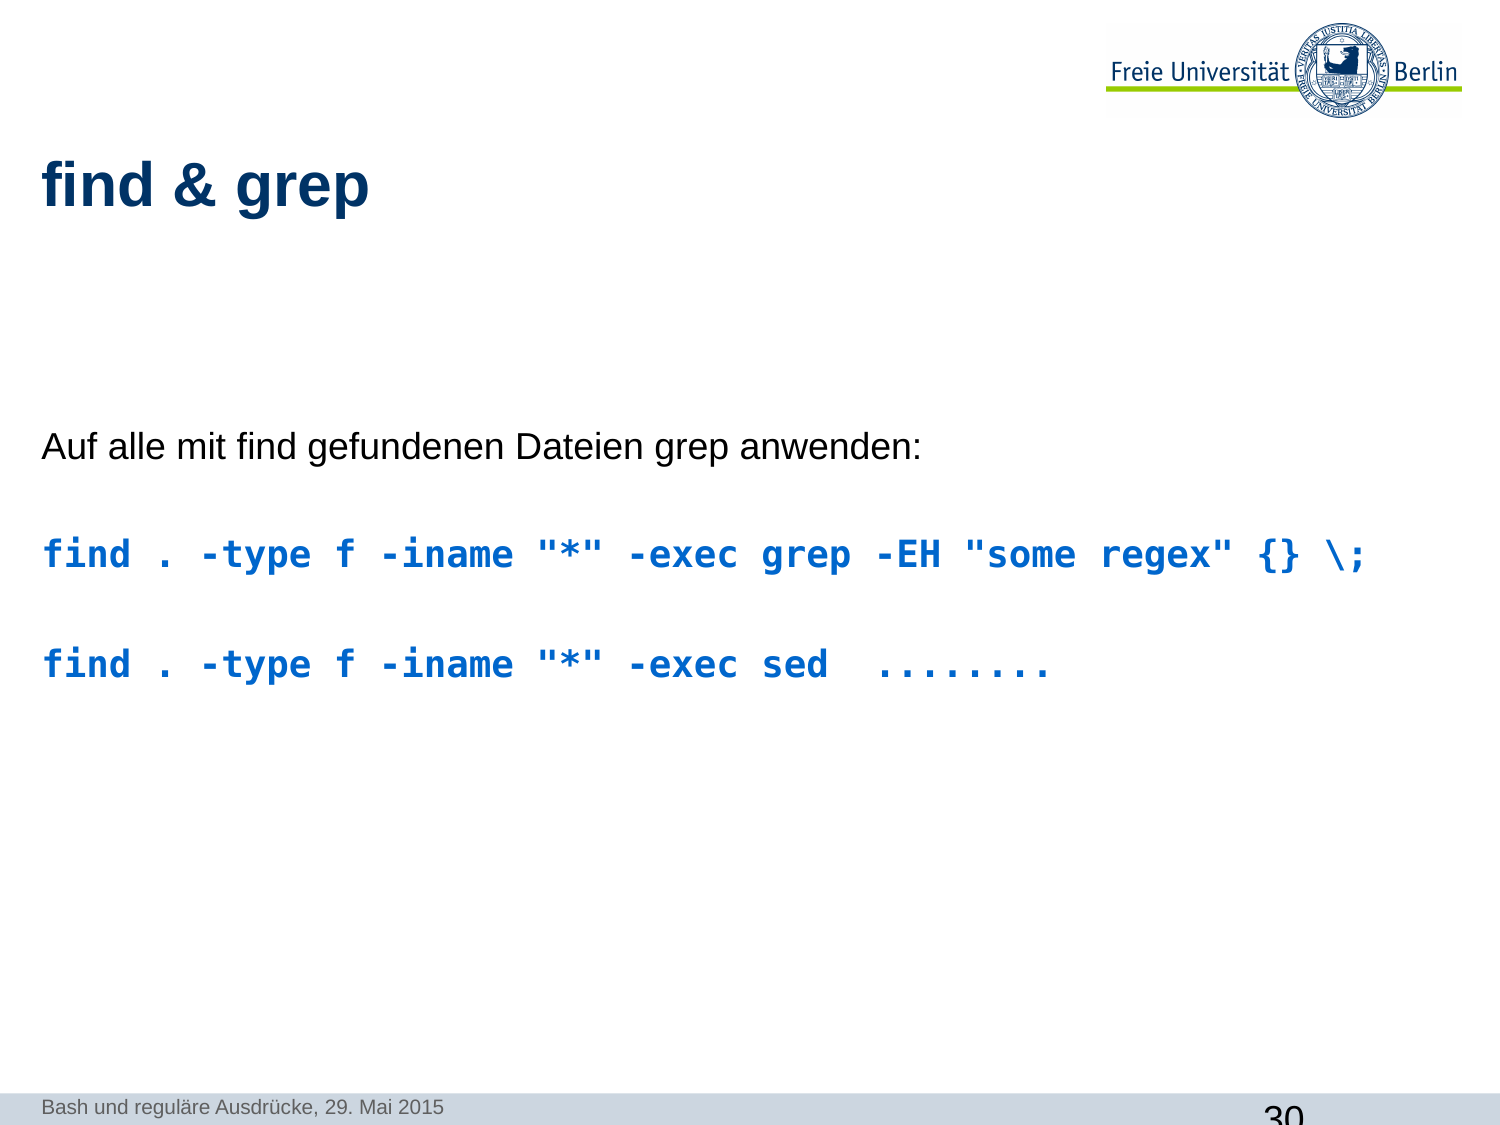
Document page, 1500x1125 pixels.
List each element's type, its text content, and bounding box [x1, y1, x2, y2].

picture [1106, 23, 1462, 118]
list Auf alle mit find gefundenen Dateien grep anwenden: find . -type f -iname "*" -exec grep -EH "some regex" {} \; find . -type f -iname "*" -exec sed ........ [41, 265, 1460, 919]
title find & grep [41, 149, 1460, 221]
